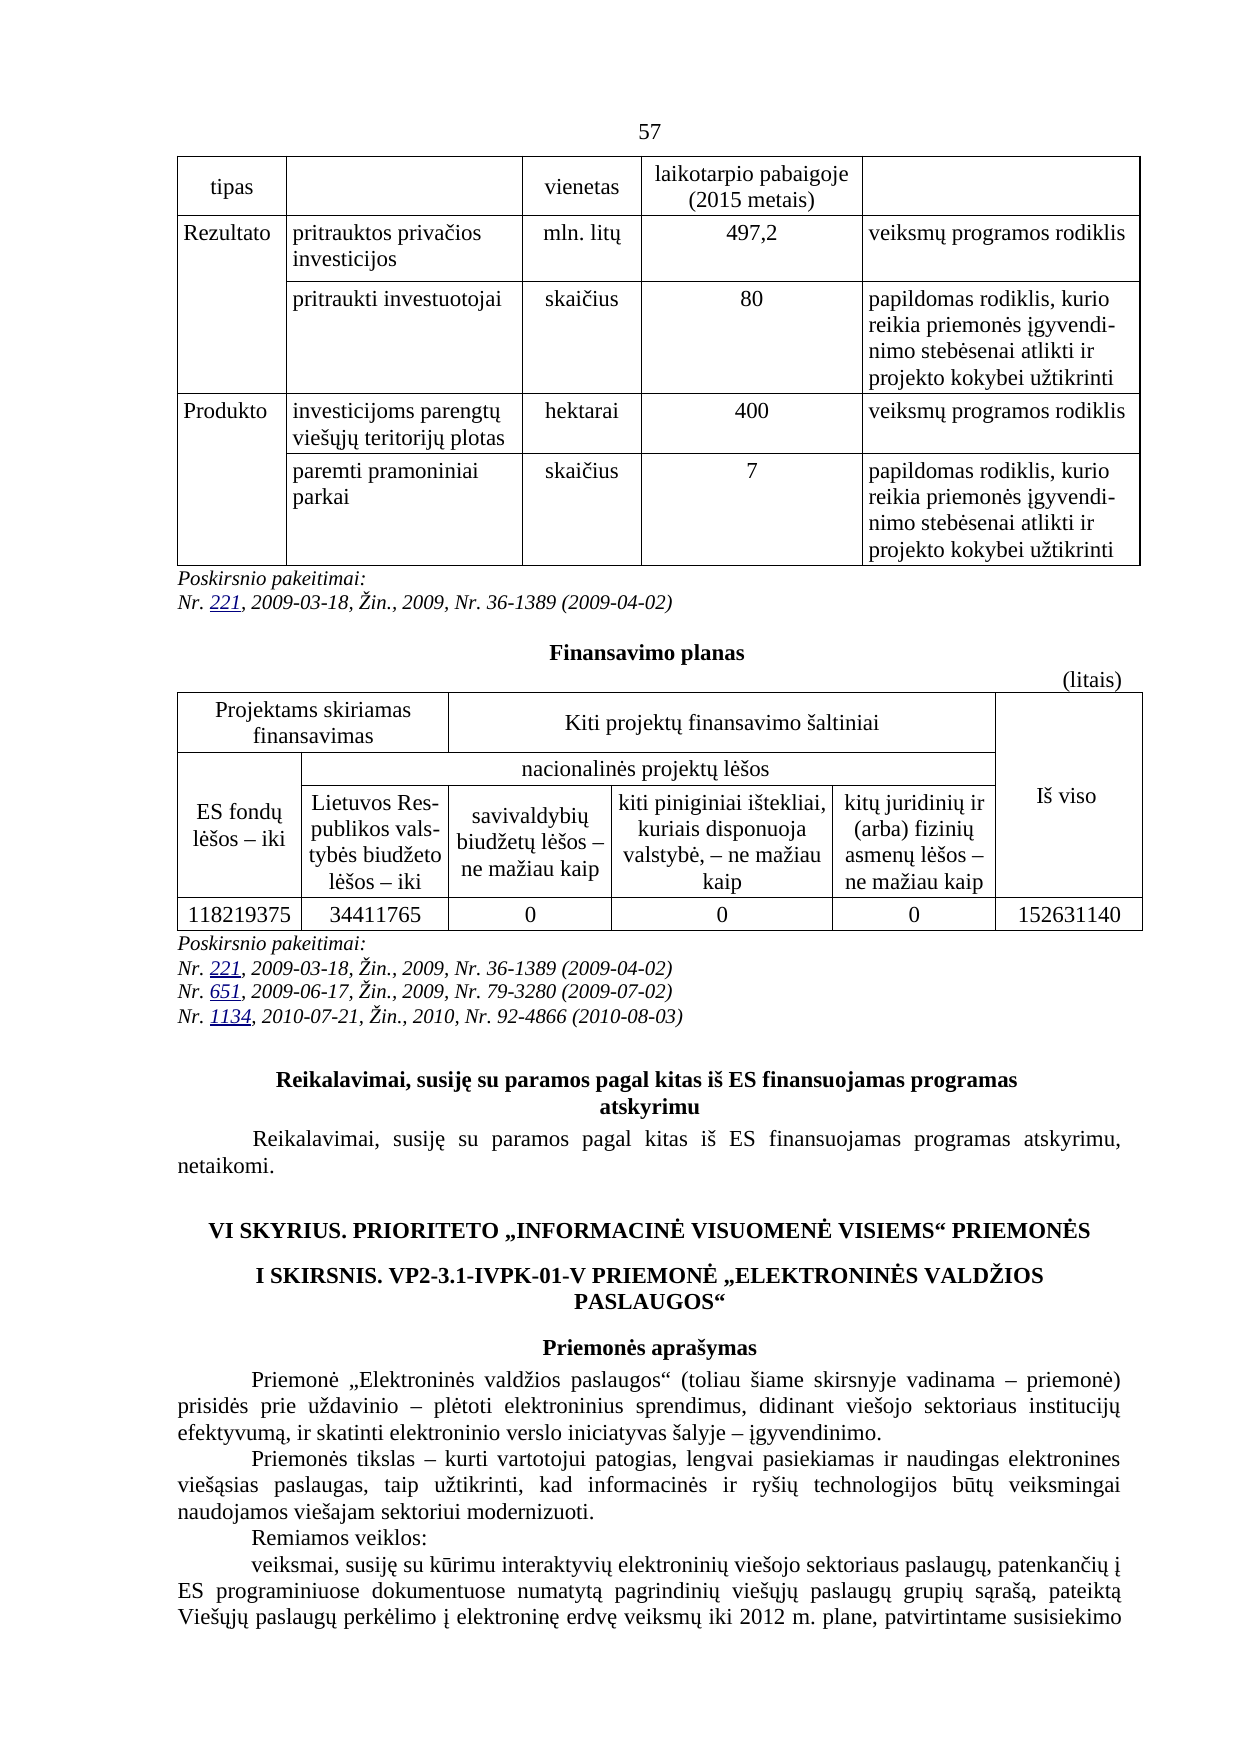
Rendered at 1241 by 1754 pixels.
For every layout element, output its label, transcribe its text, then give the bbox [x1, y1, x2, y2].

table_cell veiksmų programos rodiklis [863, 216, 1139, 281]
table_cell paremti pramoniniai parkai [287, 454, 522, 565]
table_cell 0 [449, 898, 611, 930]
table_cell pritrauktos privačios investicijos [287, 216, 522, 281]
table_cell 80 [642, 282, 862, 393]
text Nr. 651, 2009-06-17, Žin., 2009, Nr. 79-3280 (2009-07-02) [177, 979, 1122, 1003]
text Finansavimo planas [177, 639, 1122, 666]
text Priemonės tikslas – kurti vartotojui patogias, lengvai pasiekiamas ir naudingas elektronines viešąsias paslaugas, taip užtikrinti, kad informacinės ir ryšių technologijos būtų veiksmingai naudojamos viešajam sektoriui modernizuoti. [177, 1445, 1122, 1524]
text Nr. 221, 2009-03-18, Žin., 2009, Nr. 36-1389 (2009-04-02) [177, 955, 1122, 979]
text Poskirsnio pakeitimai: [177, 931, 1122, 955]
text veiksmai, susiję su kūrimu interaktyvių elektroninių viešojo sektoriaus paslaugų, patenkančių į ES programiniuose dokumentuose numatytą pagrindinių viešųjų paslaugų grupių sąrašą, pateiktą Viešųjų paslaugų perkėlimo į elektroninę erdvę veiksmų iki 2012 m. plane, patvirtintame susisiekimo [177, 1551, 1122, 1630]
text Reikalavimai, susiję su paramos pagal kitas iš ES finansuojamas programas atskyrimu [177, 1066, 1122, 1119]
table_header [863, 157, 1139, 215]
table_header vienetas [523, 157, 641, 215]
table_cell ES fondų lėšos – iki [178, 753, 301, 897]
table_cell pritraukti investuotojai [287, 282, 522, 393]
subtitle I SKIRSNIS. VP2-3.1-IVPK-01-V PRIEMONĖ „ELEKTRONINĖS VALDŽIOS PASLAUGOS“ [177, 1262, 1122, 1315]
table_header Kiti projektų finansavimo šaltiniai [449, 693, 995, 752]
table_header laikotarpio pabaigoje (2015 metais) [642, 157, 862, 215]
text Priemonės aprašymas [177, 1333, 1122, 1360]
text (litais) [177, 666, 1122, 692]
table_cell investicijoms parengtų viešųjų teritorijų plotas [287, 394, 522, 453]
table_cell skaičius [523, 282, 641, 393]
table_cell hektarai [523, 394, 641, 453]
table_cell papildomas rodiklis, kurio reikia priemonės įgyvendi­nimo stebėsenai atlikti ir projekto kokybei užtikrinti [863, 282, 1139, 393]
text Reikalavimai, susiję su paramos pagal kitas iš ES finansuojamas programas atskyrimu, netaikomi. [177, 1125, 1122, 1178]
table_cell Produkto [178, 394, 286, 565]
table_cell kiti piniginiai ištekliai, kuriais disponuoja valstybė, – ne mažiau kaip [612, 786, 832, 897]
text Nr. 221, 2009-03-18, Žin., 2009, Nr. 36-1389 (2009-04-02) [177, 590, 1122, 614]
table_cell savivaldybių biudžetų lėšos – ne mažiau kaip [449, 786, 611, 897]
table_header tipas [178, 157, 286, 215]
table_cell Lietuvos Res­publikos vals­tybės biudžeto lėšos – iki [302, 786, 448, 897]
table_cell kitų juridinių ir (arba) fizinių asmenų lėšos – ne mažiau kaip [833, 786, 995, 897]
table_header [287, 157, 522, 215]
table_cell 497,2 [642, 216, 862, 281]
table_cell 400 [642, 394, 862, 453]
text Nr. 1134, 2010-07-21, Žin., 2010, Nr. 92-4866 (2010-08-03) [177, 1003, 1122, 1028]
table_header Projektams skiriamas finansavimas [178, 693, 448, 752]
table_header Iš viso [996, 693, 1142, 897]
table_cell nacionalinės projektų lėšos [302, 753, 995, 785]
table_cell Rezultato [178, 216, 286, 393]
table_cell veiksmų programos rodiklis [863, 394, 1139, 453]
text Priemonė „Elektroninės valdžios paslaugos“ (toliau šiame skirsnyje vadinama – priemonė) prisidės prie uždavinio – plėtoti elektroninius sprendimus, didinant viešojo sektoriaus institucijų efektyvumą, ir skatinti elektroninio verslo iniciatyvas šalyje – įgyvendinimo. [177, 1366, 1122, 1445]
table_cell papildomas rodiklis, kurio reikia priemonės įgyvendi­nimo stebėsenai atlikti ir projekto kokybei užtikrinti [863, 454, 1139, 565]
text Remiamos veiklos: [177, 1524, 1122, 1551]
table_cell 34411765 [302, 898, 448, 930]
text Poskirsnio pakeitimai: [177, 566, 1122, 590]
table_cell mln. litų [523, 216, 641, 281]
table_cell 0 [833, 898, 995, 930]
table_cell 152631140 [996, 898, 1142, 930]
table_cell 118219375 [178, 898, 301, 930]
table_cell 0 [612, 898, 832, 930]
table_cell skaičius [523, 454, 641, 565]
table_cell 7 [642, 454, 862, 565]
subtitle VI SKYRIUS. PRIORITETO „INFORMACINĖ VISUOMENĖ VISIEMS“ PRIEMONĖS [177, 1217, 1122, 1243]
